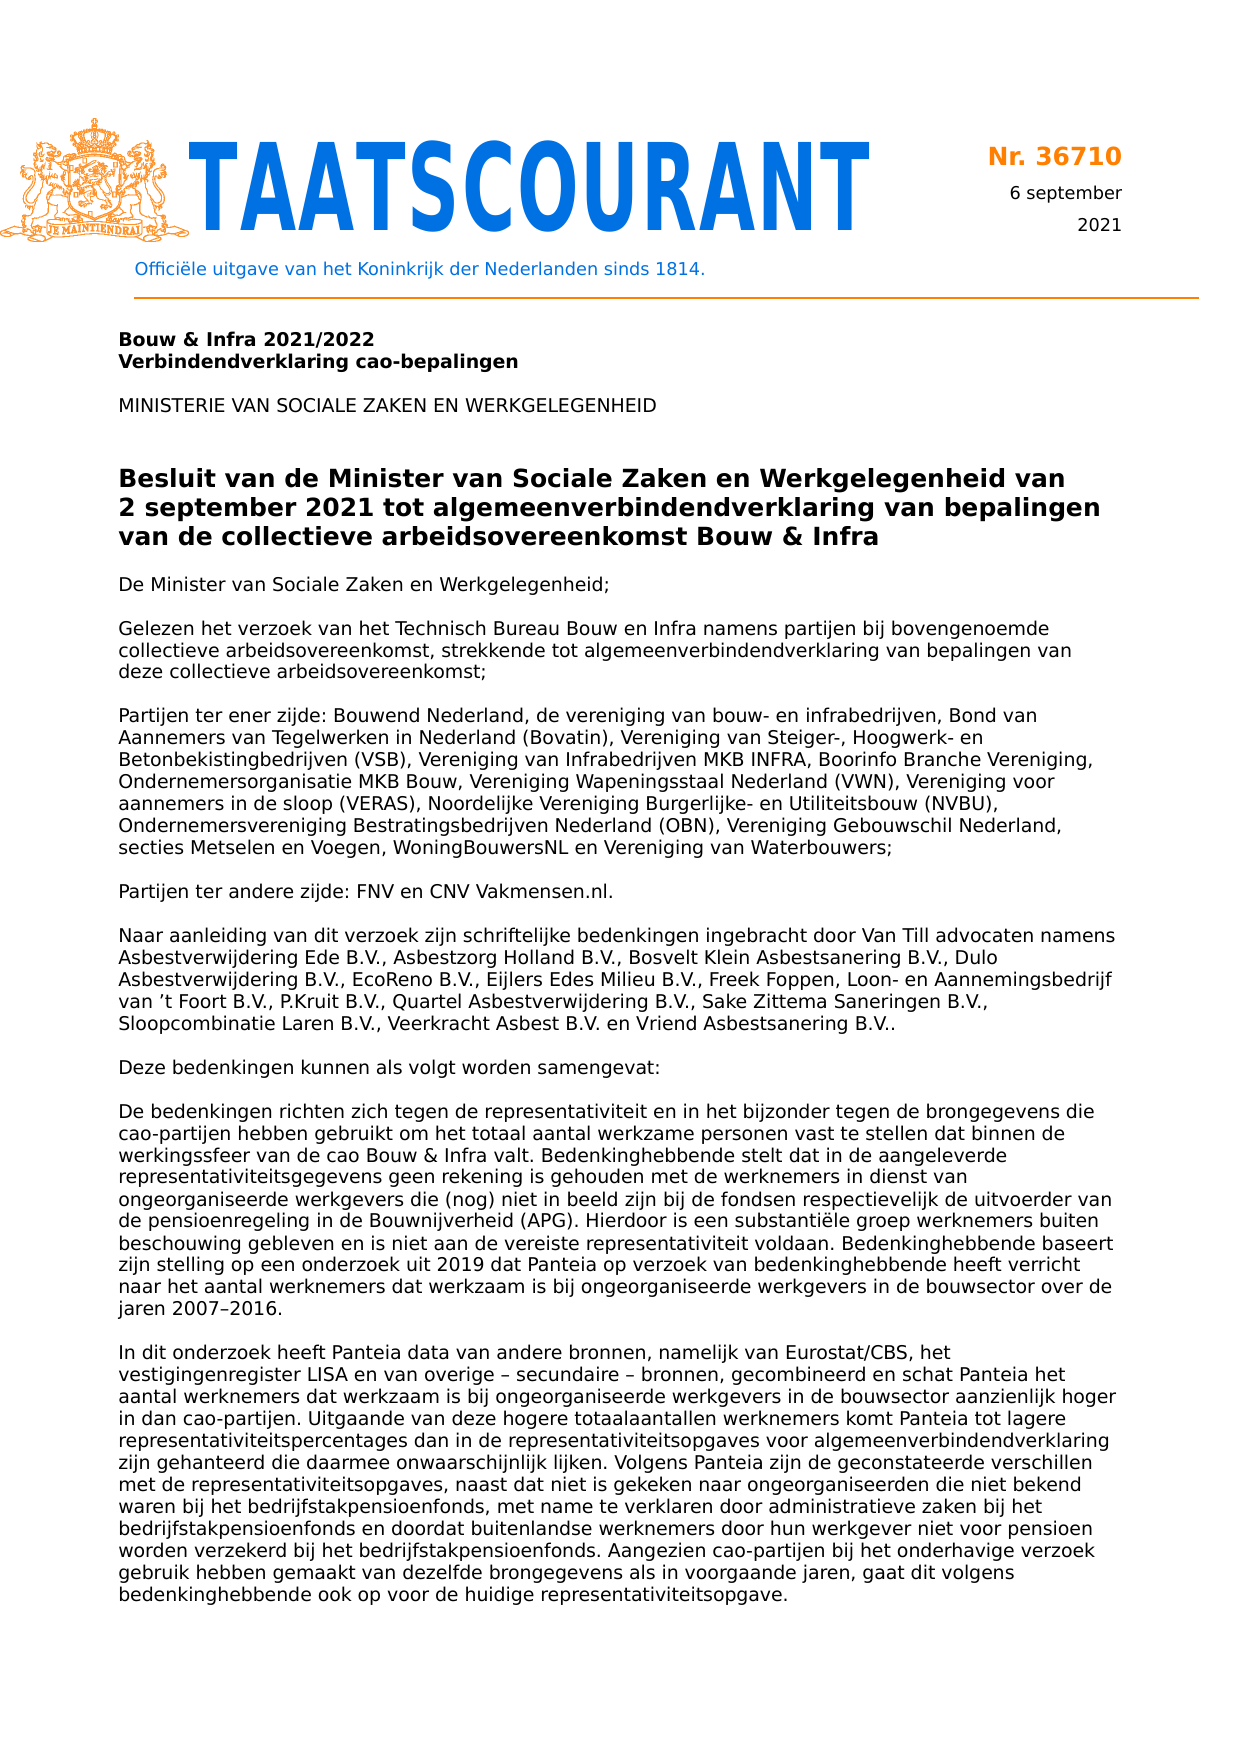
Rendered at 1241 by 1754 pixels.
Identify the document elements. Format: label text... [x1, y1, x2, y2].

text De Minister van Sociale Zaken en Werkgelegenheid; [118, 574, 1122, 596]
text Gelezen het verzoek van het Technisch Bureau Bouw en Infra namens partijen bij bovengenoemde collectieve arbeidsovereenkomst, strekkende tot algemeenverbindendverklaring van bepalingen van deze collectieve arbeidsovereenkomst; [118, 617, 1122, 683]
text Partijen ter ener zijde: Bouwend Nederland, de vereniging van bouw- en infrabedrijven, Bond van Aannemers van Tegelwerken in Nederland (Bovatin), Vereniging van Steiger-, Hoogwerk- en Betonbekistingbedrijven (VSB), Vereniging van Infrabedrijven MKB INFRA, Boorinfo Branche Vereniging, Ondernemersorganisatie MKB Bouw, Vereniging Wapeningsstaal Nederland (VWN), Vereniging voor aannemers in de sloop (VERAS), Noordelijke Vereniging Burgerlijke- en Utiliteitsbouw (NVBU), Ondernemersvereniging Bestratingsbedrijven Nederland (OBN), Vereniging Gebouwschil Nederland, secties Metselen en Voegen, WoningBouwersNL en Vereniging van Waterbouwers; [118, 705, 1122, 859]
text Bouw & Infra 2021/2022 [118, 329, 1122, 351]
text Deze bedenkingen kunnen als volgt worden samengevat: [118, 1057, 1122, 1079]
table_cell Officiële uitgave van het Koninkrijk der Nederlanden sinds 1814. [134, 259, 1199, 297]
table_header Nr. 36710 [939, 118, 1199, 177]
table_header [0, 242, 134, 297]
table_header STAATSCOURANT [134, 118, 939, 259]
subtitle Besluit van de Minister van Sociale Zaken en Werkgelegenheid van 2 september 2021 tot algemeenverbindendverklaring van bepalingen van de collectieve arbeidsovereenkomst Bouw & Infra [118, 464, 1122, 552]
text MINISTERIE VAN SOCIALE ZAKEN EN WERKGELEGENHEID [118, 395, 1122, 417]
text Naar aanleiding van dit verzoek zijn schriftelijke bedenkingen ingebracht door Van Till advocaten namens Asbestverwijdering Ede B.V., Asbestzorg Holland B.V., Bosvelt Klein Asbestsanering B.V., Dulo Asbestverwijdering B.V., EcoReno B.V., Eijlers Edes Milieu B.V., Freek Foppen, Loon- en Aannemingsbedrijf van ’t Foort B.V., P.Kruit B.V., Quartel Asbestverwijdering B.V., Sake Zittema Saneringen B.V., Sloopcombinatie Laren B.V., Veerkracht Asbest B.V. en Vriend Asbestsanering B.V.. [118, 925, 1122, 1035]
text Partijen ter andere zijde: FNV en CNV Vakmensen.nl. [118, 881, 1122, 903]
text In dit onderzoek heeft Panteia data van andere bronnen, namelijk van Eurostat/CBS, het vestigingenregister LISA en van overige – secundaire – bronnen, gecombineerd en schat Panteia het aantal werknemers dat werkzaam is bij ongeorganiseerde werkgevers in de bouwsector aanzienlijk hoger in dan cao-partijen. Uitgaande van deze hogere totaalaantallen werknemers komt Panteia tot lagere representativiteitspercentages dan in de representativiteitsopgaves voor algemeenverbindendverklaring zijn gehanteerd die daarmee onwaarschijnlijk lijken. Volgens Panteia zijn de geconstateerde verschillen met de representativiteitsopgaves, naast dat niet is gekeken naar ongeorganiseerden die niet bekend waren bij het bedrijfstakpensioenfonds, met name te verklaren door administratieve zaken bij het bedrijfstakpensioenfonds en doordat buitenlandse werknemers door hun werkgever niet voor pensioen worden verzekerd bij het bedrijfstakpensioenfonds. Aangezien cao-partijen bij het onderhavige verzoek gebruik hebben gemaakt van dezelfde brongegevens als in voorgaande jaren, gaat dit volgens bedenkinghebbende ook op voor de huidige representativiteitsopgave. [118, 1342, 1122, 1606]
table_cell 2021 [939, 209, 1199, 259]
picture [0, 118, 189, 242]
table_cell 6 september [939, 177, 1199, 209]
text Verbindendverklaring cao-bepalingen [118, 351, 1122, 373]
text De bedenkingen richten zich tegen de representativiteit en in het bijzonder tegen de brongegevens die cao-partijen hebben gebruikt om het totaal aantal werkzame personen vast te stellen dat binnen de werkingssfeer van de cao Bouw & Infra valt. Bedenkinghebbende stelt dat in de aangeleverde representativiteitsgegevens geen rekening is gehouden met de werknemers in dienst van ongeorganiseerde werkgevers die (nog) niet in beeld zijn bij de fondsen respectievelijk de uitvoerder van de pensioenregeling in de Bouwnijverheid (APG). Hierdoor is een substantiële groep werknemers buiten beschouwing gebleven en is niet aan de vereiste representativiteit voldaan. Bedenkinghebbende baseert zijn stelling op een onderzoek uit 2019 dat Panteia op verzoek van bedenkinghebbende heeft verricht naar het aantal werknemers dat werkzaam is bij ongeorganiseerde werkgevers in de bouwsector over de jaren 2007–2016. [118, 1101, 1122, 1320]
